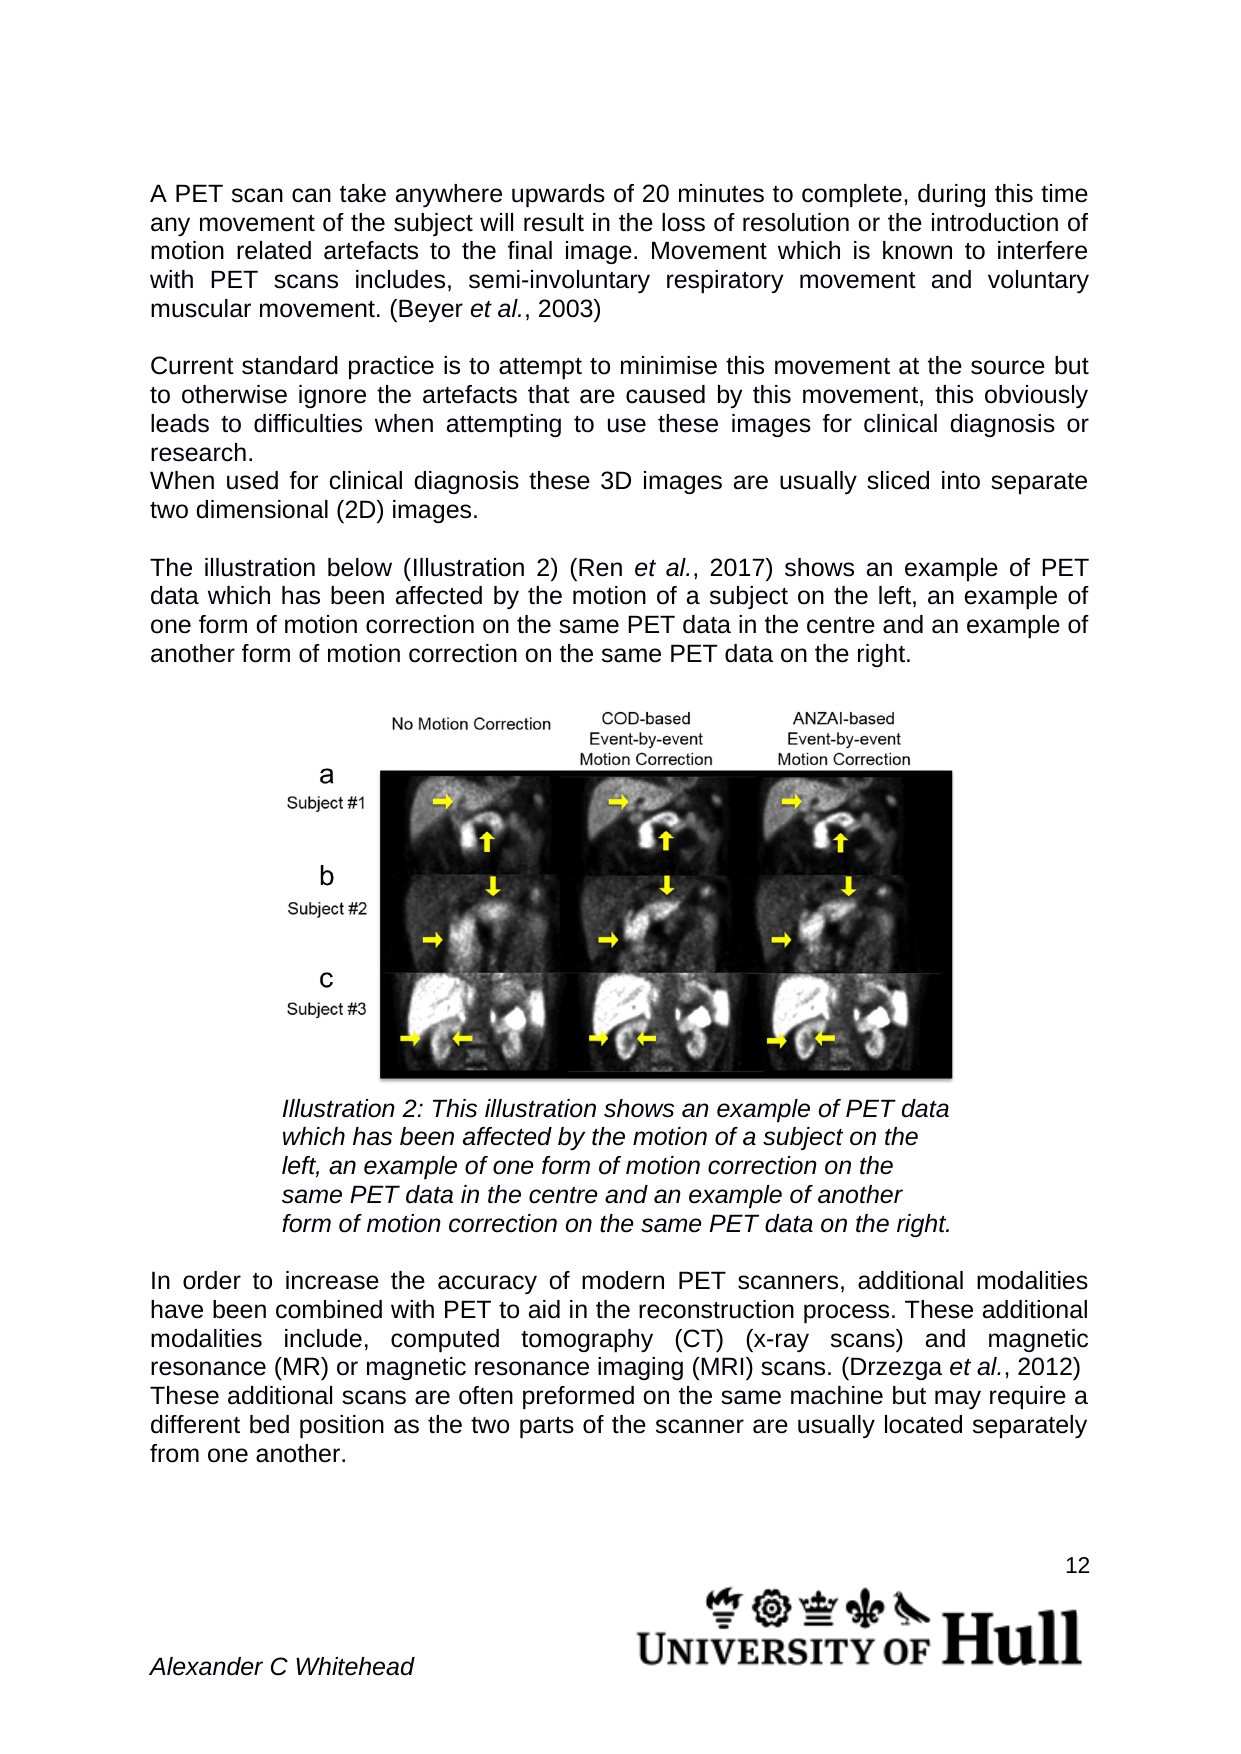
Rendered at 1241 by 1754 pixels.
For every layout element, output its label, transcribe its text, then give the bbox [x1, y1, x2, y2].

text Illustration 2: This illustration shows an example of PET data which has been affected by the motion of a subject on the left, an example of one form of motion correction on the same PET data in the centre and an example of another form of motion correction on the same PET data on the right. [282, 1089, 959, 1237]
text When used for clinical diagnosis these 3D images are usually sliced into separate two dimensional (2D) images. [150, 466, 1090, 524]
text A PET scan can take anywhere upwards of 20 minutes to complete, during this time any movement of the subject will result in the loss of resolution or the introduction of motion related artefacts to the final image. Movement which is known to interfere with PET scans includes, semi-involuntary respiratory movement and voluntary muscular movement. (Beyer et al., 2003)⁠ [150, 179, 1090, 322]
text These additional scans are often preformed on the same machine but may require a different bed position as the two parts of the scanner are usually located separately from one another. [150, 1381, 1090, 1467]
text The illustration below (Illustration 2) (Ren et al., 2017)⁠ shows an example of PET data which has been affected by the motion of a subject on the left, an example of one form of motion correction on the same PET data in the centre and an example of another form of motion correction on the same PET data on the right. [150, 552, 1090, 667]
text In order to increase the accuracy of modern PET scanners, additional modalities have been combined with PET to aid in the reconstruction process. These additional modalities include, computed tomography (CT) (x-ray scans) and magnetic resonance (MR) or magnetic resonance imaging (MRI) scans. (Drzezga et al., 2012)⁠ [150, 1266, 1090, 1381]
text Current standard practice is to attempt to minimise this movement at the source but to otherwise ignore the artefacts that are caused by this movement, this obviously leads to difficulties when attempting to use these images for clinical diagnosis or research. [150, 351, 1090, 466]
picture [630, 1578, 1091, 1675]
picture [281, 708, 959, 1089]
